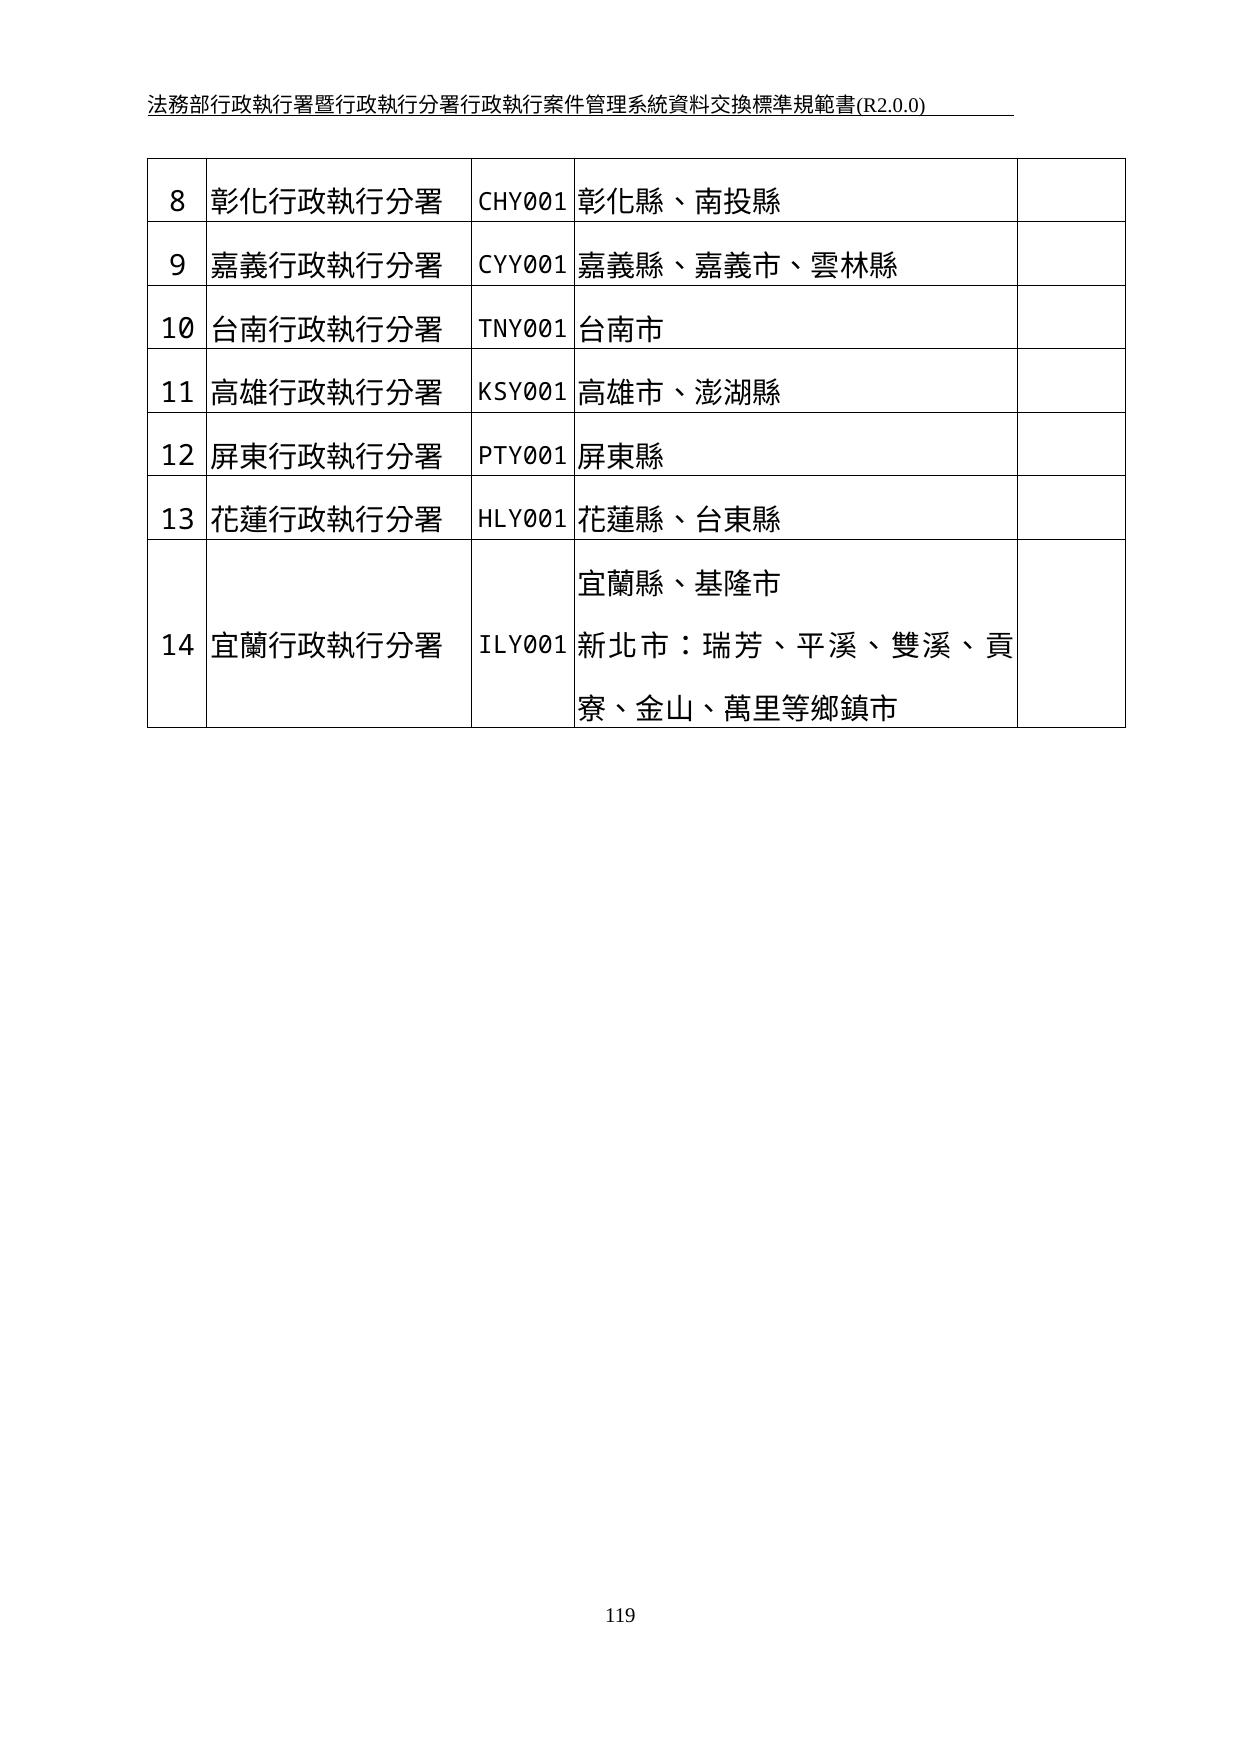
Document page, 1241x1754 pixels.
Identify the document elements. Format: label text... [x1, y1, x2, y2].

table_cell 14 [148, 540, 206, 727]
table_cell CHY001 [472, 159, 574, 221]
table_cell CYY001 [472, 222, 574, 284]
table_cell 台南行政執行分署 [207, 286, 471, 348]
table_cell 13 [148, 476, 206, 539]
table_cell [1018, 413, 1125, 475]
table_cell PTY001 [472, 413, 574, 475]
table_cell 宜蘭縣、基隆市 新北市：瑞芳、平溪、雙溪、貢寮、金山、萬里等鄉鎮市 [575, 540, 1017, 727]
table_cell 8 [148, 159, 206, 221]
table_cell 嘉義行政執行分署 [207, 222, 471, 284]
table_cell [1018, 476, 1125, 539]
table_cell 9 [148, 222, 206, 284]
table_cell 彰化行政執行分署 [207, 159, 471, 221]
table_cell TNY001 [472, 286, 574, 348]
table_cell HLY001 [472, 476, 574, 539]
table_cell 12 [148, 413, 206, 475]
table_cell ILY001 [472, 540, 574, 727]
table_cell 花蓮行政執行分署 [207, 476, 471, 539]
table_cell 花蓮縣、台東縣 [575, 476, 1017, 539]
table_cell 11 [148, 349, 206, 412]
table_cell 宜蘭行政執行分署 [207, 540, 471, 727]
table_cell [1018, 159, 1125, 221]
table_cell 彰化縣、南投縣 [575, 159, 1017, 221]
table_cell 高雄市、澎湖縣 [575, 349, 1017, 412]
table_cell [1018, 286, 1125, 348]
table_cell 高雄行政執行分署 [207, 349, 471, 412]
table_cell [1018, 222, 1125, 284]
table_cell [1018, 349, 1125, 412]
table_cell 嘉義縣、嘉義市、雲林縣 [575, 222, 1017, 284]
table_cell [1018, 540, 1125, 727]
table_cell 屏東行政執行分署 [207, 413, 471, 475]
table_cell KSY001 [472, 349, 574, 412]
table_cell 台南市 [575, 286, 1017, 348]
table_cell 屏東縣 [575, 413, 1017, 475]
table_cell 10 [148, 286, 206, 348]
